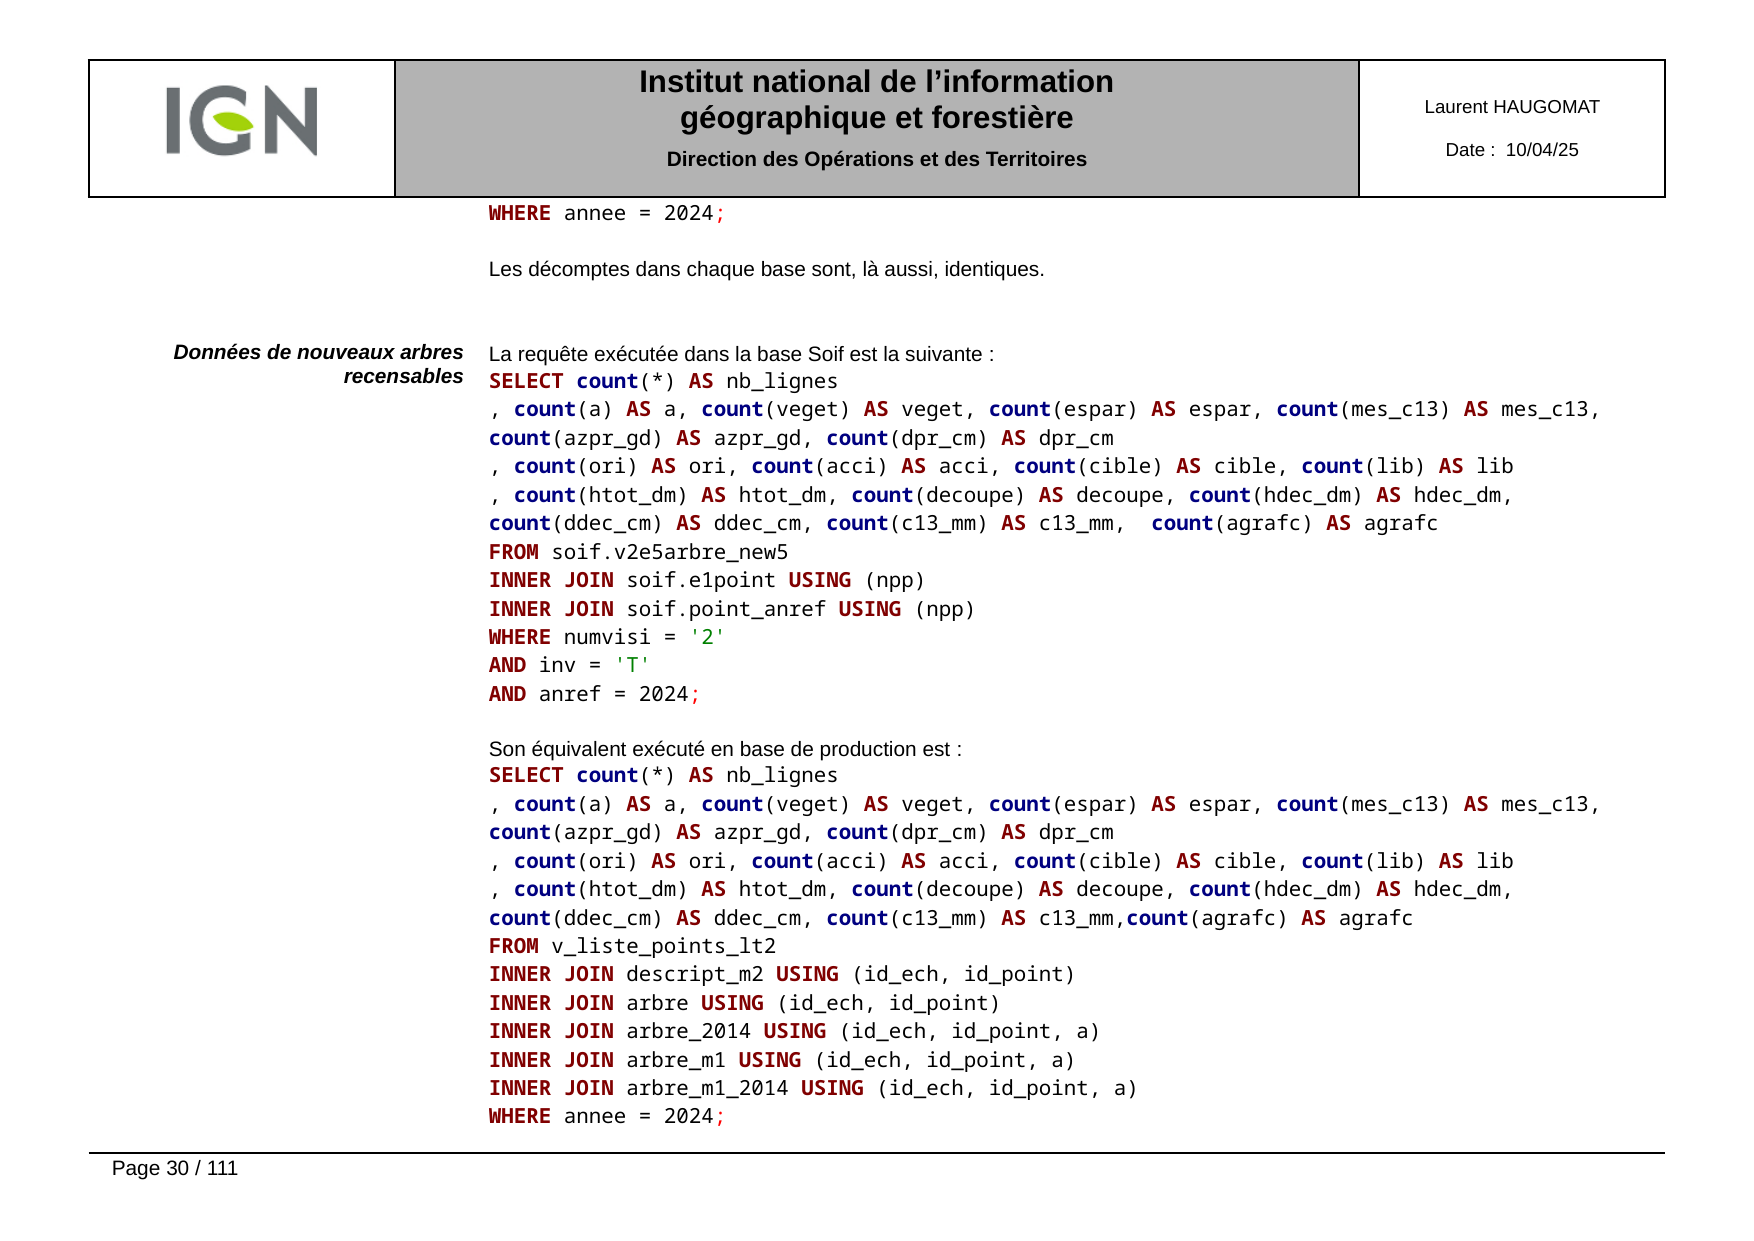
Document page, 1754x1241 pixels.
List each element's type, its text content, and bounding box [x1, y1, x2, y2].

table_cell WHERE annee = 2024; Les décomptes dans chaque base sont, là aussi, identiques. [483, 198, 1665, 339]
table_cell [89, 198, 483, 339]
table_cell Données de nouveaux arbres recensables [89, 339, 483, 1136]
table_cell La requête exécutée dans la base Soif est la suivante : SELECT count(*) AS nb_lignes , count(a) AS a, count(veget) AS veget, count(espar) AS espar, count(mes_c13) AS mes_c13, count(azpr_gd) AS azpr_gd, count(dpr_cm) AS dpr_cm , count(ori) AS ori, count(acci) AS acci, count(cible) AS cible, count(lib) AS lib , count(htot_dm) AS htot_dm, count(decoupe) AS decoupe, count(hdec_dm) AS hdec_dm, count(ddec_cm) AS ddec_cm, count(c13_mm) AS c13_mm, count(agrafc) AS agrafc FROM soif.v2e5arbre_new5 INNER JOIN soif.e1point USING (npp) INNER JOIN soif.point_anref USING (npp) WHERE numvisi = '2' AND inv = 'T' AND anref = 2024; Son équivalent exécuté en base de production est : SELECT count(*) AS nb_lignes , count(a) AS a, count(veget) AS veget, count(espar) AS espar, count(mes_c13) AS mes_c13, count(azpr_gd) AS azpr_gd, count(dpr_cm) AS dpr_cm , count(ori) AS ori, count(acci) AS acci, count(cible) AS cible, count(lib) AS lib , count(htot_dm) AS htot_dm, count(decoupe) AS decoupe, count(hdec_dm) AS hdec_dm, count(ddec_cm) AS ddec_cm, count(c13_mm) AS c13_mm,count(agrafc) AS agrafc FROM v_liste_points_lt2 INNER JOIN descript_m2 USING (id_ech, id_point) INNER JOIN arbre USING (id_ech, id_point) INNER JOIN arbre_2014 USING (id_ech, id_point, a) INNER JOIN arbre_m1 USING (id_ech, id_point, a) INNER JOIN arbre_m1_2014 USING (id_ech, id_point, a) WHERE annee = 2024; [483, 339, 1665, 1136]
picture [141, 62, 343, 180]
